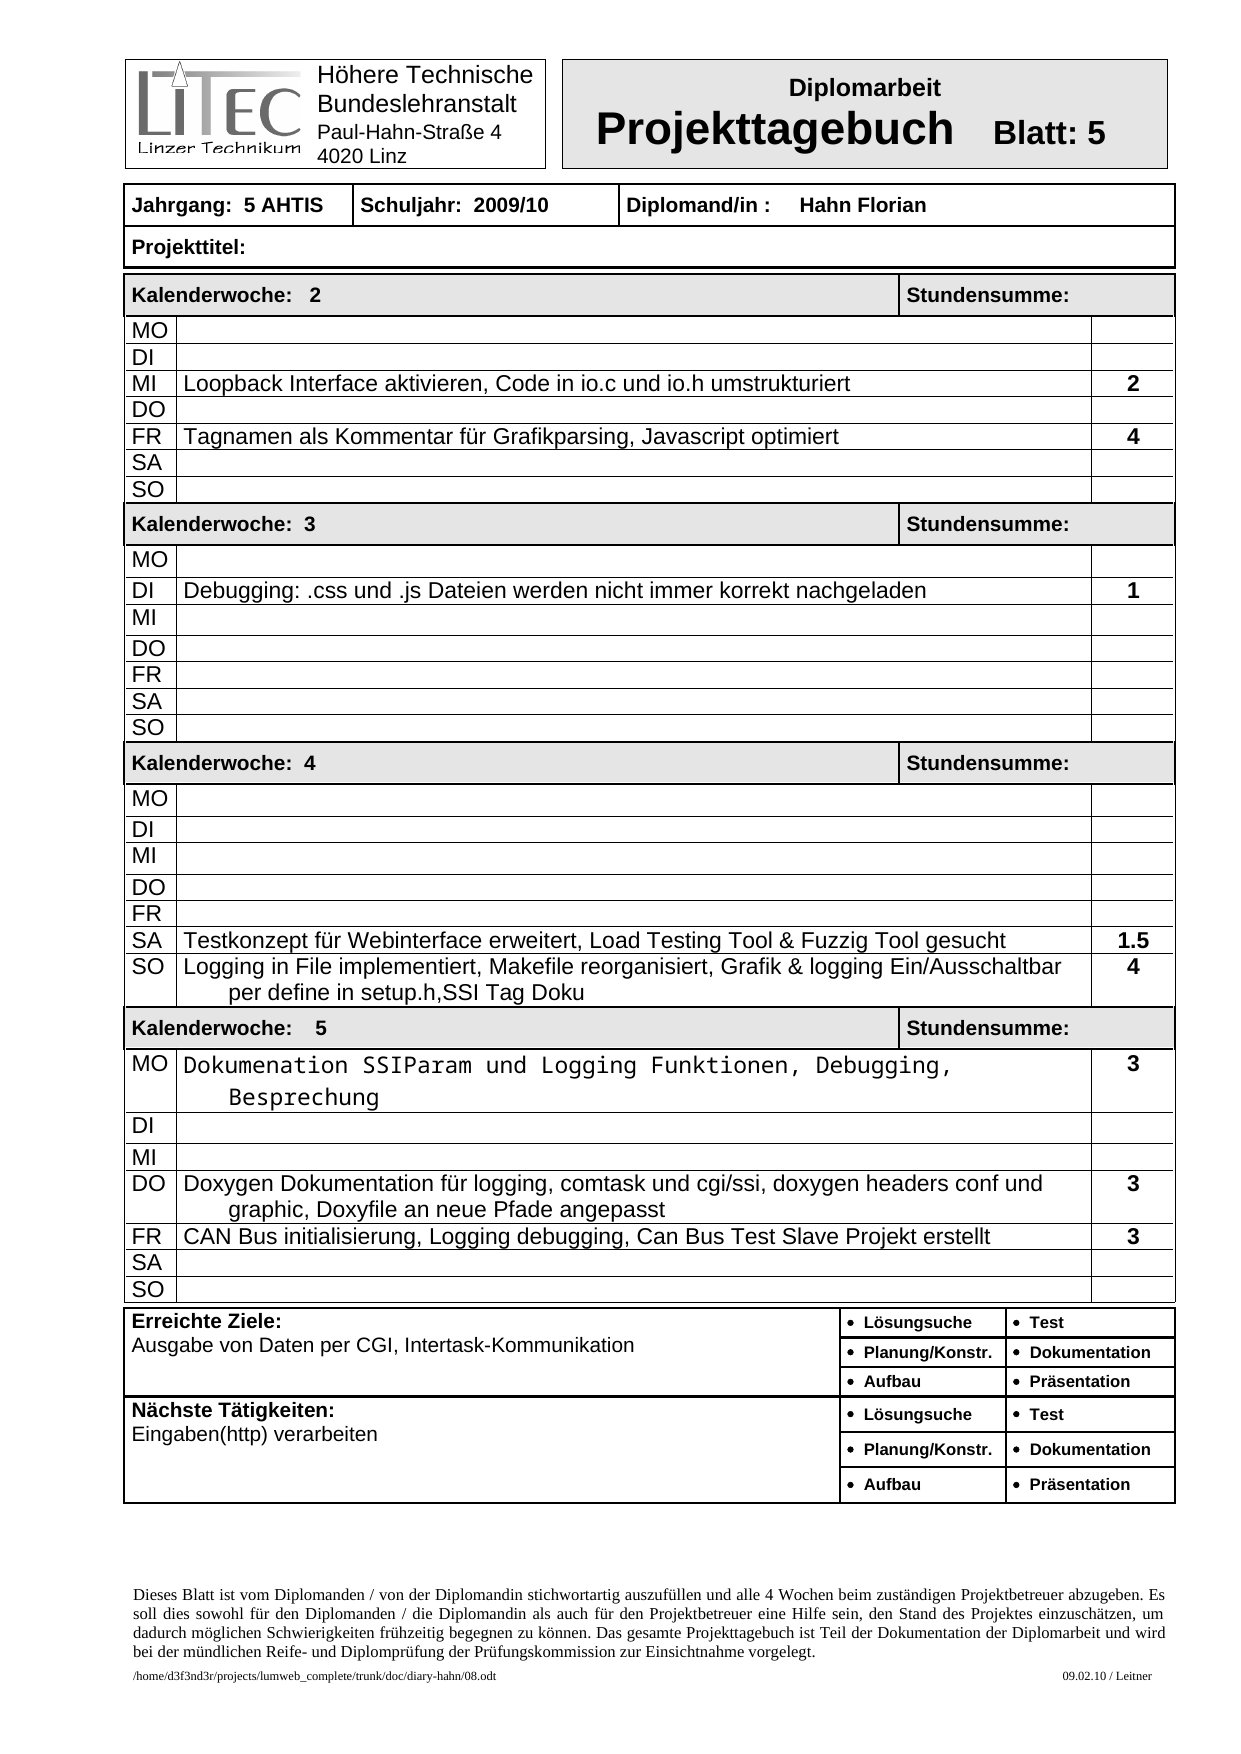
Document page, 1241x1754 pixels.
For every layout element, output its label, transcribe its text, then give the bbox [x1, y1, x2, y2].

table_cell [177, 477, 1091, 502]
table_header Stundensumme: [900, 275, 1174, 315]
table_cell  Präsentation [1007, 1368, 1174, 1395]
table_cell [177, 1113, 1091, 1143]
table_cell [177, 1144, 1091, 1170]
table_cell SA [125, 688, 176, 714]
table_header Diplomand/in : Hahn Florian [620, 185, 1174, 225]
table_cell 3 [1092, 1170, 1175, 1223]
table_cell 3 [1092, 1048, 1175, 1112]
table_cell  Dokumentation [1007, 1433, 1174, 1466]
table_cell Loopback Interface aktivieren, Code in io.c und io.h umstrukturiert [177, 371, 1091, 396]
table_cell [177, 875, 1091, 900]
table_cell Kalenderwoche: 3 [125, 502, 898, 544]
table_cell [1092, 1112, 1175, 1143]
table_cell [177, 605, 1091, 635]
table_cell Nächste Tätigkeiten: Eingaben(http) verarbeiten [125, 1398, 839, 1502]
table_cell 1 [1092, 577, 1175, 603]
table_cell DI [125, 1112, 176, 1143]
table_cell [177, 1250, 1091, 1276]
table_header  Lösungsuche [841, 1309, 1005, 1336]
table_cell  Lösungsuche [841, 1398, 1005, 1431]
table_cell [1092, 544, 1175, 577]
table_cell [177, 546, 1091, 577]
table_cell [177, 450, 1091, 476]
table_header Erreichte Ziele: Ausgabe von Daten per CGI, Intertask-Kommunikation [125, 1309, 839, 1395]
table_cell FR [125, 661, 176, 688]
table_cell SO [125, 714, 176, 741]
table_cell [177, 397, 1091, 423]
table_cell MI [125, 1143, 176, 1170]
table_cell [177, 662, 1091, 688]
table_cell [1092, 635, 1175, 661]
table_cell [1092, 315, 1175, 343]
table_cell MO [125, 1048, 176, 1112]
table_cell [1092, 816, 1175, 842]
table_cell MI [125, 842, 176, 873]
table_header Kalenderwoche: 2 [125, 275, 898, 315]
table_cell Dokumenation SSIParam und Logging Funktionen, Debugging, Besprechung [177, 1050, 1091, 1112]
table_cell MO [125, 544, 176, 577]
table_cell 2 [1092, 370, 1175, 396]
table_cell [1092, 396, 1175, 423]
table_cell [1092, 1276, 1175, 1302]
table_cell [177, 817, 1091, 842]
table_cell [177, 715, 1091, 741]
table_cell Kalenderwoche: 5 [125, 1006, 898, 1047]
table_cell 4 [1092, 423, 1175, 449]
table_cell [1092, 783, 1175, 816]
table_cell DI [125, 577, 176, 603]
table_cell  Präsentation [1007, 1468, 1174, 1502]
table_cell DO [125, 396, 176, 423]
table_header Jahrgang: 5 AHTIS [125, 185, 352, 225]
table_cell [177, 317, 1091, 343]
table_cell Stundensumme: [900, 741, 1174, 782]
table_cell [1092, 661, 1175, 688]
table_cell [1092, 874, 1175, 900]
table_cell [177, 636, 1091, 661]
table_cell 1.5 [1092, 926, 1175, 953]
table_cell SO [125, 953, 176, 1006]
table_cell Doxygen Dokumentation für logging, comtask und cgi/ssi, doxygen headers conf und graphic, Doxyfile an neue Pfade angepasst [177, 1171, 1091, 1223]
table_cell SA [125, 926, 176, 953]
table_cell [177, 901, 1091, 926]
table_cell  Dokumentation [1007, 1339, 1174, 1366]
table_cell MI [125, 604, 176, 635]
table_cell Stundensumme: [900, 502, 1174, 544]
table_cell [1092, 714, 1175, 741]
table_cell Kalenderwoche: 4 [125, 741, 898, 782]
table_cell  Planung/Konstr. [841, 1433, 1005, 1466]
table_cell [1092, 688, 1175, 714]
table_cell [177, 689, 1091, 714]
table_cell MI [125, 370, 176, 396]
table_cell [1092, 1249, 1175, 1276]
table_cell 3 [1092, 1223, 1175, 1249]
table_cell SA [125, 449, 176, 476]
table_cell [177, 1277, 1091, 1302]
table_cell MO [125, 315, 176, 343]
table_cell [1092, 449, 1175, 476]
table_cell DO [125, 1170, 176, 1223]
table_header Schuljahr: 2009/10 [354, 185, 618, 225]
table_cell [177, 785, 1091, 816]
table_cell FR [125, 423, 176, 449]
table_cell SO [125, 1276, 176, 1302]
table_cell DO [125, 635, 176, 661]
table_cell Logging in File implementiert, Makefile reorganisiert, Grafik & logging Ein/Ausschaltbar per define in setup.h,SSI Tag Doku [177, 954, 1091, 1006]
table_cell [1092, 343, 1175, 370]
table_cell CAN Bus initialisierung, Logging debugging, Can Bus Test Slave Projekt erstellt [177, 1224, 1091, 1249]
table_cell FR [125, 900, 176, 926]
table_cell MO [125, 783, 176, 816]
table_cell  Aufbau [841, 1468, 1005, 1502]
table_cell [1092, 604, 1175, 635]
table_cell Testkonzept für Webinterface erweitert, Load Testing Tool & Fuzzig Tool gesucht [177, 927, 1091, 953]
table_cell [177, 843, 1091, 873]
table_cell DI [125, 816, 176, 842]
table_cell [1092, 1143, 1175, 1170]
table_cell Debugging: .css und .js Dateien werden nicht immer korrekt nachgeladen [177, 578, 1091, 603]
table_cell DI [125, 343, 176, 370]
table_cell SA [125, 1249, 176, 1276]
table_cell DO [125, 874, 176, 900]
table_cell  Aufbau [841, 1368, 1005, 1395]
table_header  Test [1007, 1309, 1174, 1336]
table_cell [1092, 842, 1175, 873]
table_cell  Planung/Konstr. [841, 1339, 1005, 1366]
table_cell Stundensumme: [900, 1006, 1174, 1047]
table_cell 4 [1092, 953, 1175, 1006]
table_cell Projekttitel: [125, 227, 1174, 266]
table_cell SO [125, 476, 176, 502]
table_cell [1092, 900, 1175, 926]
table_cell FR [125, 1223, 176, 1249]
table_cell [1092, 476, 1175, 502]
table_cell [177, 344, 1091, 370]
table_cell  Test [1007, 1398, 1174, 1431]
table_cell Tagnamen als Kommentar für Grafikparsing, Javascript optimiert [177, 424, 1091, 449]
